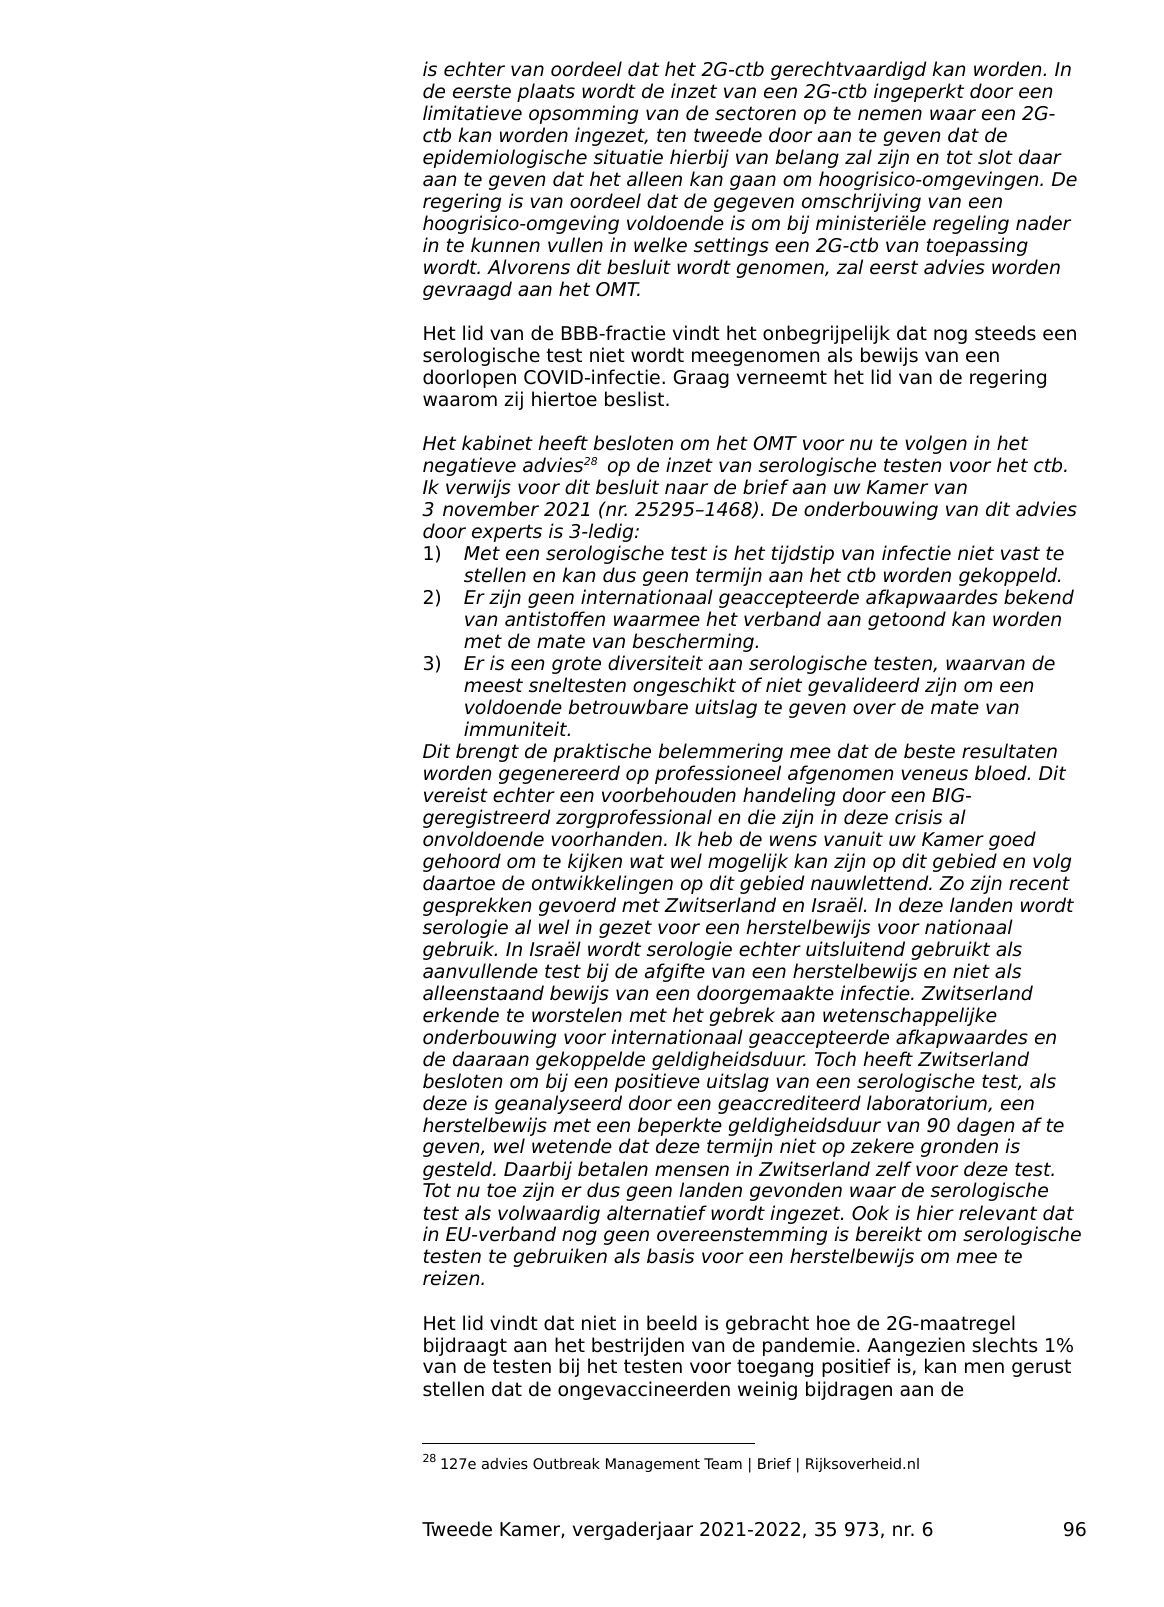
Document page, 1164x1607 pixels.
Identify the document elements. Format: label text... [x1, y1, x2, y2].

text 3) Er is een grote diversiteit aan serologische testen, waarvan de meest sneltesten ongeschikt of niet gevalideerd zijn om een voldoende betrouwbare uitslag te geven over de mate van immuniteit. [422, 653, 1087, 741]
text is echter van oordeel dat het 2G-ctb gerechtvaardigd kan worden. In de eerste plaats wordt de inzet van een 2G-ctb ingeperkt door een limitatieve opsomming van de sectoren op te nemen waar een 2G-ctb kan worden ingezet, ten tweede door aan te geven dat de epidemiologische situatie hierbij van belang zal zijn en tot slot daar aan te geven dat het alleen kan gaan om hoogrisico-omgevingen. De regering is van oordeel dat de gegeven omschrijving van een hoogrisico-omgeving voldoende is om bij ministeriële regeling nader in te kunnen vullen in welke settings een 2G-ctb van toepassing wordt. Alvorens dit besluit wordt genomen, zal eerst advies worden gevraagd aan het OMT. [422, 59, 1087, 301]
text 2) Er zijn geen internationaal geaccepteerde afkapwaardes bekend van antistoffen waarmee het verband aan getoond kan worden met de mate van bescherming. [422, 587, 1087, 653]
text Het lid vindt dat niet in beeld is gebracht hoe de 2G-maatregel bijdraagt aan het bestrijden van de pandemie. Aangezien slechts 1% van de testen bij het testen voor toegang positief is, kan men gerust stellen dat de ongevaccineerden weinig bijdragen aan de [422, 1312, 1087, 1400]
text 1) Met een serologische test is het tijdstip van infectie niet vast te stellen en kan dus geen termijn aan het ctb worden gekoppeld. [422, 543, 1087, 587]
text Het kabinet heeft besloten om het OMT voor nu te volgen in het negatieve advies op de inzet van serologische testen voor het ctb. Ik verwijs voor dit besluit naar de brief aan uw Kamer van 3 november 2021 (nr. 25295–1468). De onderbouwing van dit advies door experts is 3-ledig: [422, 433, 1087, 543]
text Dit brengt de praktische belemmering mee dat de beste resultaten worden gegenereerd op professioneel afgenomen veneus bloed. Dit vereist echter een voorbehouden handeling door een BIG-geregistreerd zorgprofessional en die zijn in deze crisis al onvoldoende voorhanden. Ik heb de wens vanuit uw Kamer goed gehoord om te kijken wat wel mogelijk kan zijn op dit gebied en volg daartoe de ontwikkelingen op dit gebied nauwlettend. Zo zijn recent gesprekken gevoerd met Zwitserland en Israël. In deze landen wordt serologie al wel in gezet voor een herstelbewijs voor nationaal gebruik. In Israël wordt serologie echter uitsluitend gebruikt als aanvullende test bij de afgifte van een herstelbewijs en niet als alleenstaand bewijs van een doorgemaakte infectie. Zwitserland erkende te worstelen met het gebrek aan wetenschappelijke onderbouwing voor internationaal geaccepteerde afkapwaardes en de daaraan gekoppelde geldigheidsduur. Toch heeft Zwitserland besloten om bij een positieve uitslag van een serologische test, als deze is geanalyseerd door een geaccrediteerd laboratorium, een herstelbewijs met een beperkte geldigheidsduur van 90 dagen af te geven, wel wetende dat deze termijn niet op zekere gronden is gesteld. Daarbij betalen mensen in Zwitserland zelf voor deze test. Tot nu toe zijn er dus geen landen gevonden waar de serologische test als volwaardig alternatief wordt ingezet. Ook is hier relevant dat in EU-verband nog geen overeenstemming is bereikt om serologische testen te gebruiken als basis voor een herstelbewijs om mee te reizen. [422, 741, 1087, 1290]
text 127e advies Outbreak Management Team | Brief | Rijksoverheid.nl [422, 1452, 1087, 1474]
text Het lid van de BBB-fractie vindt het onbegrijpelijk dat nog steeds een serologische test niet wordt meegenomen als bewijs van een doorlopen COVID-infectie. Graag verneemt het lid van de regering waarom zij hiertoe beslist. [422, 323, 1087, 411]
